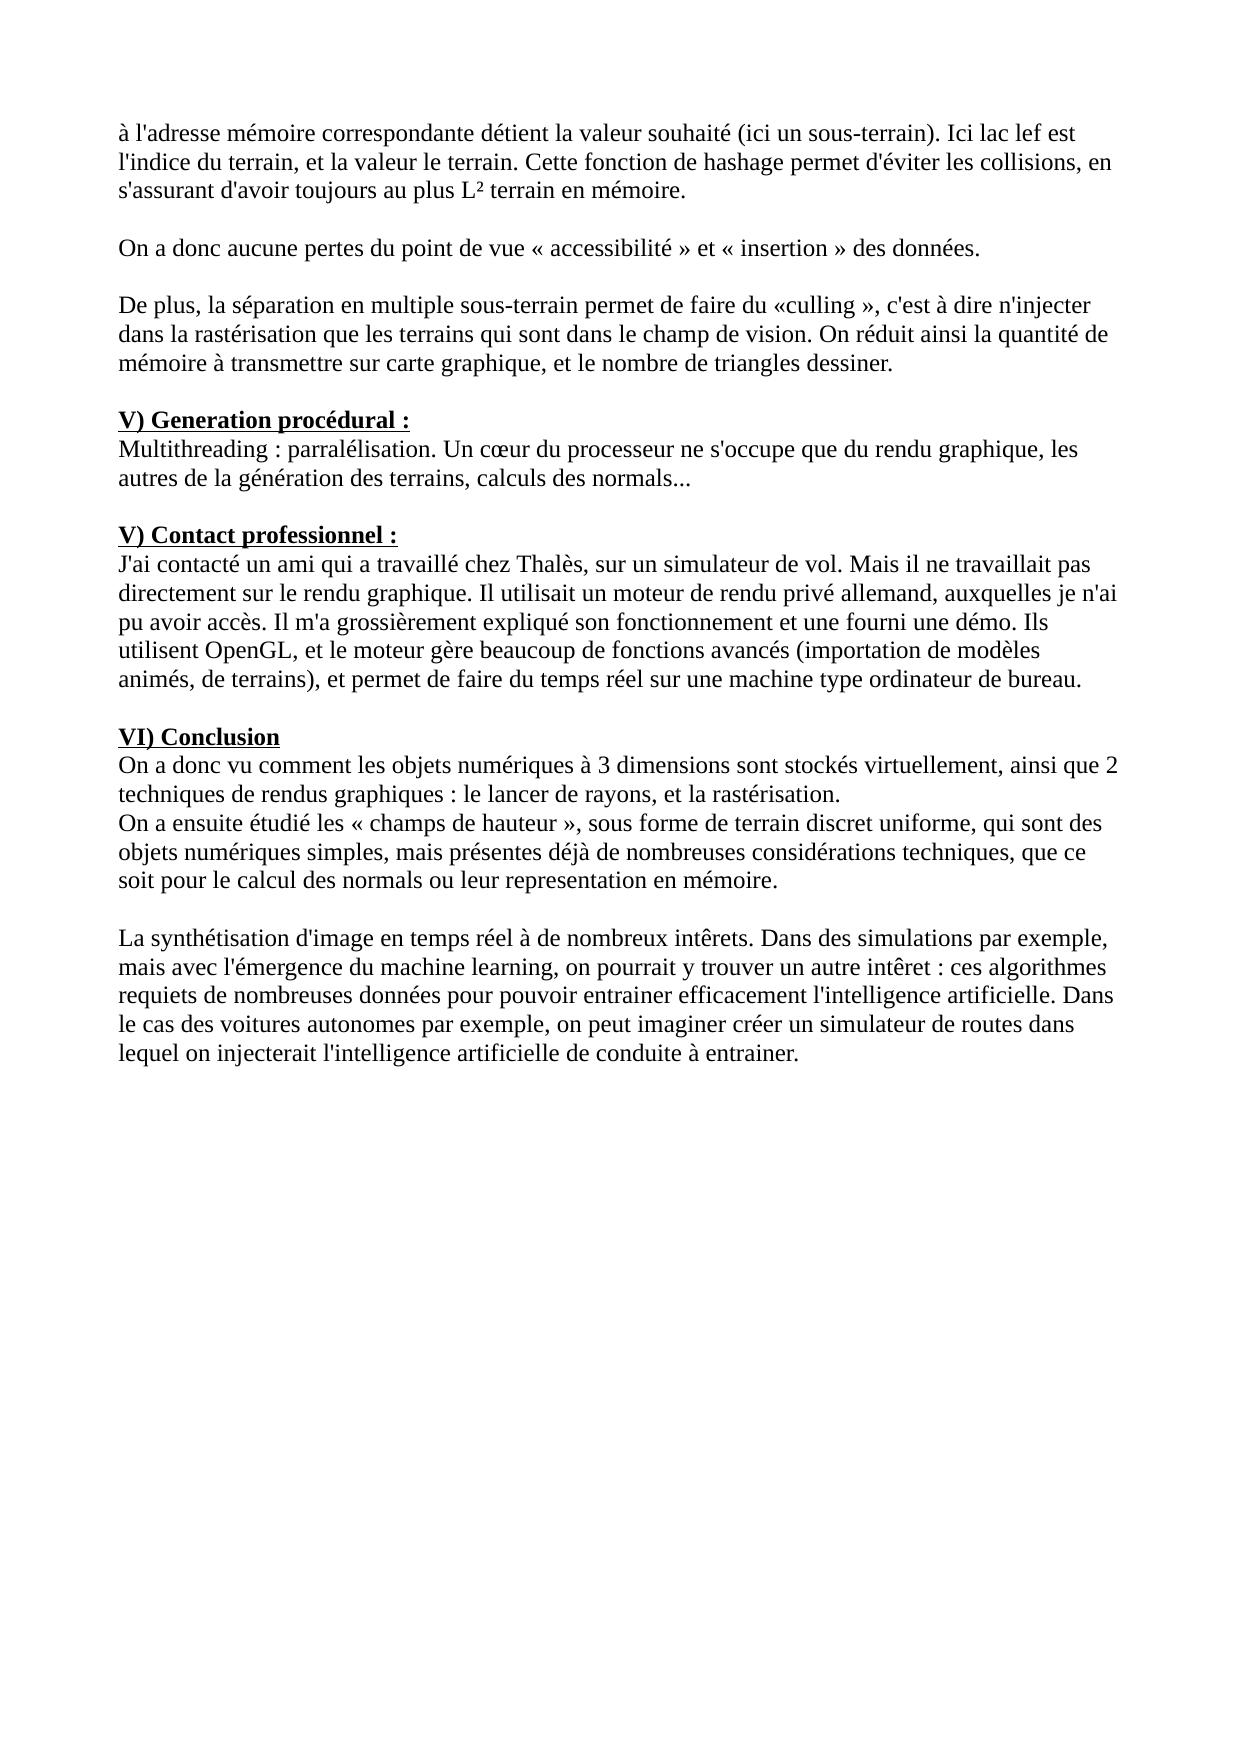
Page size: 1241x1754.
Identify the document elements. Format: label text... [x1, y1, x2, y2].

text V) Generation procédural : [118, 406, 1122, 434]
text VI) Conclusion [118, 722, 1122, 751]
text Multithreading : parralélisation. Un cœur du processeur ne s'occupe que du rendu graphique, les autres de la génération des terrains, calculs des normals... [118, 434, 1122, 492]
text J'ai contacté un ami qui a travaillé chez Thalès, sur un simulateur de vol. Mais il ne travaillait pas directement sur le rendu graphique. Il utilisait un moteur de rendu privé allemand, auxquelles je n'ai pu avoir accès. Il m'a grossièrement expliqué son fonctionnement et une fourni une démo. Ils utilisent OpenGL, et le moteur gère beaucoup de fonctions avancés (importation de modèles animés, de terrains), et permet de faire du temps réel sur une machine type ordinateur de bureau. [118, 549, 1122, 693]
text V) Contact professionnel : [118, 521, 1122, 549]
text On a ensuite étudié les « champs de hauteur », sous forme de terrain discret uniforme, qui sont des objets numériques simples, mais présentes déjà de nombreuses considérations techniques, que ce soit pour le calcul des normals ou leur representation en mémoire. [118, 808, 1122, 894]
text La synthétisation d'image en temps réel à de nombreux intêrets. Dans des simulations par exemple, mais avec l'émergence du machine learning, on pourrait y trouver un autre intêret : ces algorithmes requiets de nombreuses données pour pouvoir entrainer efficacement l'intelligence artificielle. Dans le cas des voitures autonomes par exemple, on peut imaginer créer un simulateur de routes dans lequel on injecterait l'intelligence artificielle de conduite à entrainer. [118, 923, 1122, 1067]
text On a donc aucune pertes du point de vue « accessibilité » et « insertion » des données. [118, 233, 1122, 262]
text à l'adresse mémoire correspondante détient la valeur souhaité (ici un sous-terrain). Ici lac lef est l'indice du terrain, et la valeur le terrain. Cette fonction de hashage permet d'éviter les collisions, en s'assurant d'avoir toujours au plus L² terrain en mémoire. [118, 118, 1122, 204]
text On a donc vu comment les objets numériques à 3 dimensions sont stockés virtuellement, ainsi que 2 techniques de rendus graphiques : le lancer de rayons, et la rastérisation. [118, 751, 1122, 808]
text De plus, la séparation en multiple sous-terrain permet de faire du «culling », c'est à dire n'injecter dans la rastérisation que les terrains qui sont dans le champ de vision. On réduit ainsi la quantité de mémoire à transmettre sur carte graphique, et le nombre de triangles dessiner. [118, 291, 1122, 377]
